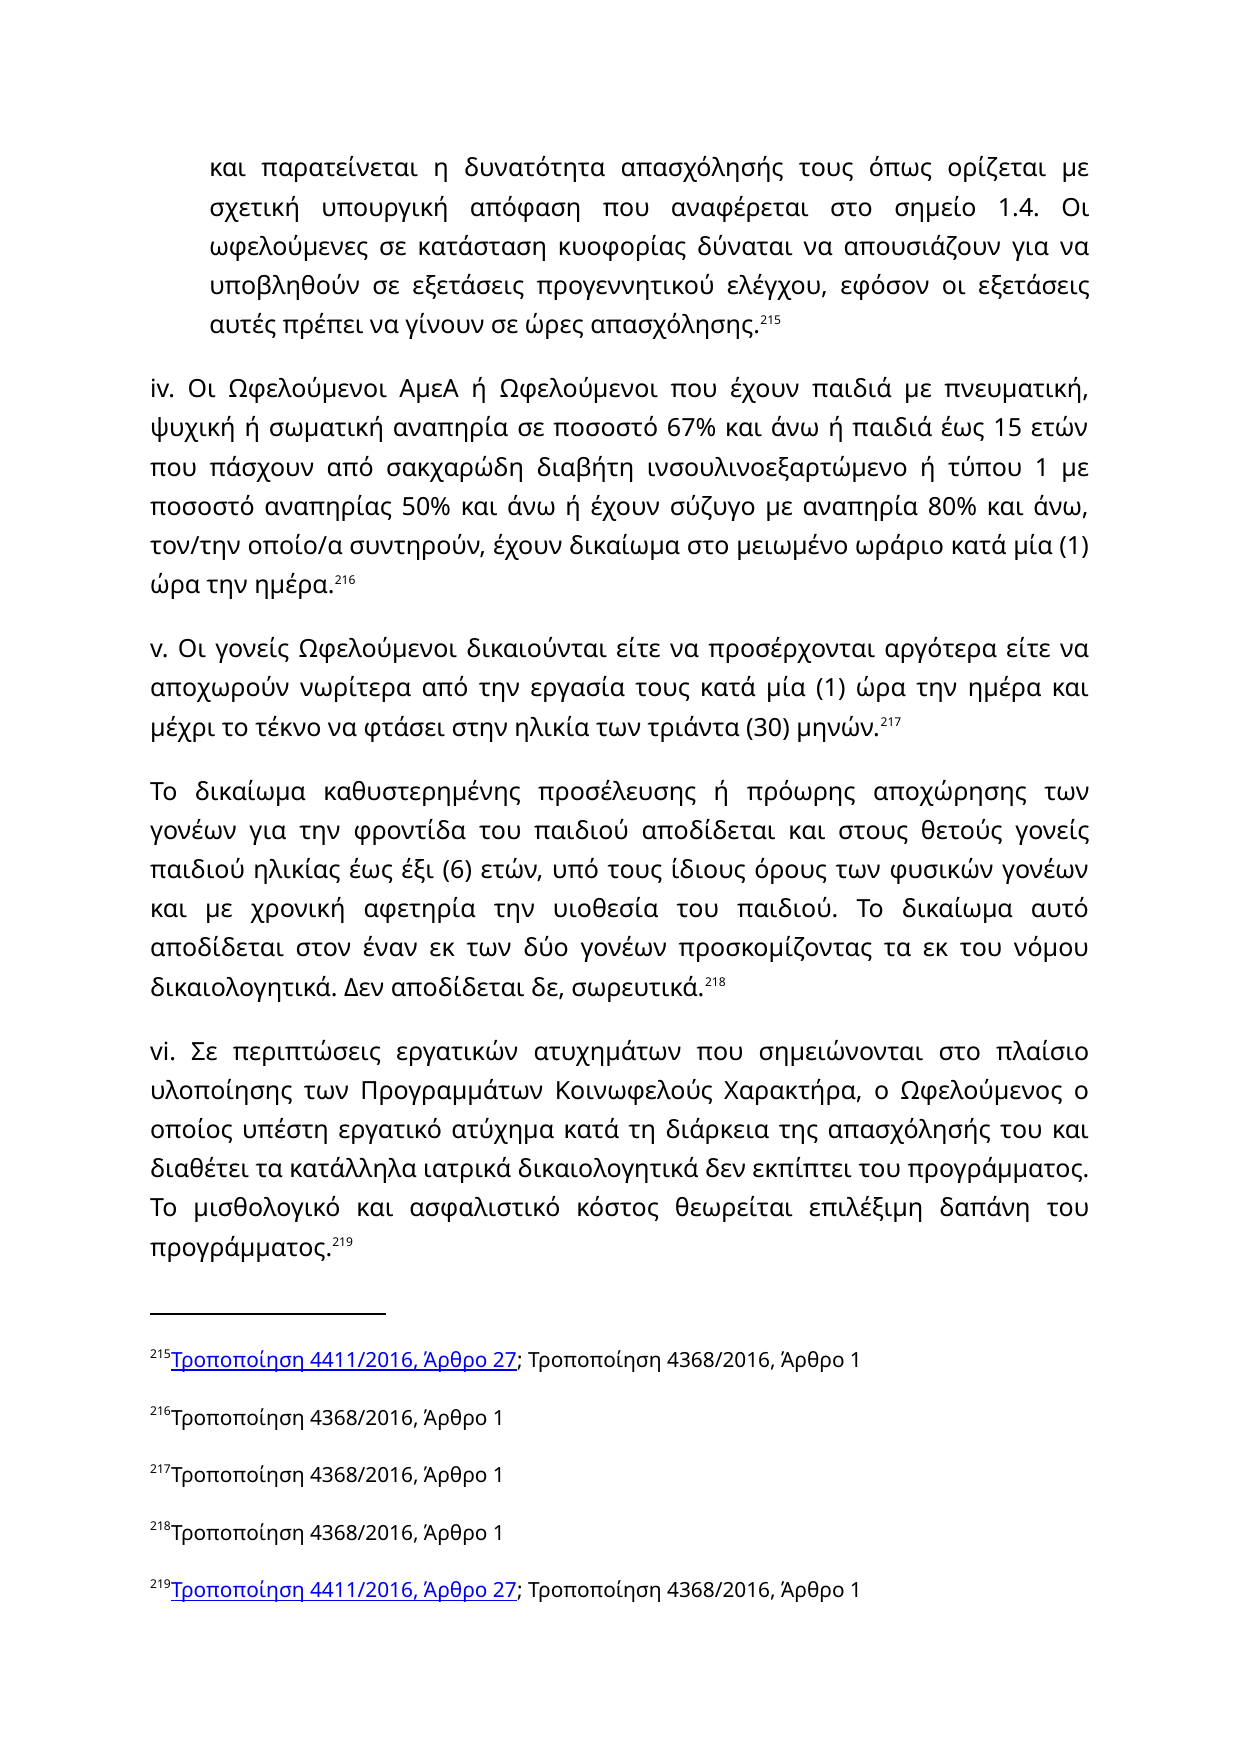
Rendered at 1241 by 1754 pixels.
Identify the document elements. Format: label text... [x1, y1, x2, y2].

text Τροποποίηση 4368/2016, Άρθρο 1 [150, 1518, 1090, 1546]
text iv. Οι Ωφελούμενοι ΑμεΑ ή Ωφελούμενοι που έχουν παιδιά με πνευματική, ψυχική ή σωματική αναπηρία σε ποσοστό 67% και άνω ή παιδιά έως 15 ετών που πάσχουν από σακχαρώδη διαβήτη ινσουλινοεξαρτώμενο ή τύπου 1 με ποσοστό αναπηρίας 50% και άνω ή έχουν σύζυγο με αναπηρία 80% και άνω, τον/την οποίο/α συντηρούν, έχουν δικαίωμα στο μειωμένο ωράριο κατά μία (1) ώρα την ημέρα. [150, 371, 1090, 601]
text v. Οι γονείς Ωφελούμενοι δικαιούνται είτε να προσέρχονται αργότερα είτε να αποχωρούν νωρίτερα από την εργασία τους κατά μία (1) ώρα την ημέρα και μέχρι το τέκνο να φτάσει στην ηλικία των τριάντα (30) μηνών. [150, 631, 1090, 743]
text vi. Σε περιπτώσεις εργατικών ατυχημάτων που σημειώνονται στο πλαίσιο υλοποίησης των Προγραμμάτων Κοινωφελούς Χαρακτήρα, ο Ωφελούμενος ο οποίος υπέστη εργατικό ατύχημα κατά τη διάρκεια της απασχόλησής του και διαθέτει τα κατάλληλα ιατρικά δικαιολογητικά δεν εκπίπτει του προγράμματος. Το μισθολογικό και ασφαλιστικό κόστος θεωρείται επιλέξιμη δαπάνη του προγράμματος. [150, 1033, 1090, 1263]
list και παρατείνεται η δυνατότητα απασχόλησής τους όπως ορίζεται με σχετική υπουργική απόφαση που αναφέρεται στο σημείο 1.4. Oι ωφελούμενες σε κατάσταση κυοφορίας δύναται να απουσιάζουν για να υποβληθούν σε εξετάσεις προγεννητικού ελέγχου, εφόσον οι εξετάσεις αυτές πρέπει να γίνουν σε ώρες απασχόλησης. [150, 150, 1090, 341]
text Τροποποίηση 4411/2016, Άρθρο 27; Τροποποίηση 4368/2016, Άρθρο 1 [150, 1345, 1090, 1373]
text Το δικαίωμα καθυστερημένης προσέλευσης ή πρόωρης αποχώρησης των γονέων για την φροντίδα του παιδιού αποδίδεται και στους θετούς γονείς παιδιού ηλικίας έως έξι (6) ετών, υπό τους ίδιους όρους των φυσικών γονέων και με χρονική αφετηρία την υιοθεσία του παιδιού. Το δικαίωμα αυτό αποδίδεται στον έναν εκ των δύο γονέων προσκομίζοντας τα εκ του νόμου δικαιολογητικά. Δεν αποδίδεται δε, σωρευτικά. [150, 773, 1090, 1003]
text Τροποποίηση 4368/2016, Άρθρο 1 [150, 1403, 1090, 1431]
text Τροποποίηση 4368/2016, Άρθρο 1 [150, 1460, 1090, 1489]
text Τροποποίηση 4411/2016, Άρθρο 27; Τροποποίηση 4368/2016, Άρθρο 1 [150, 1576, 1090, 1604]
